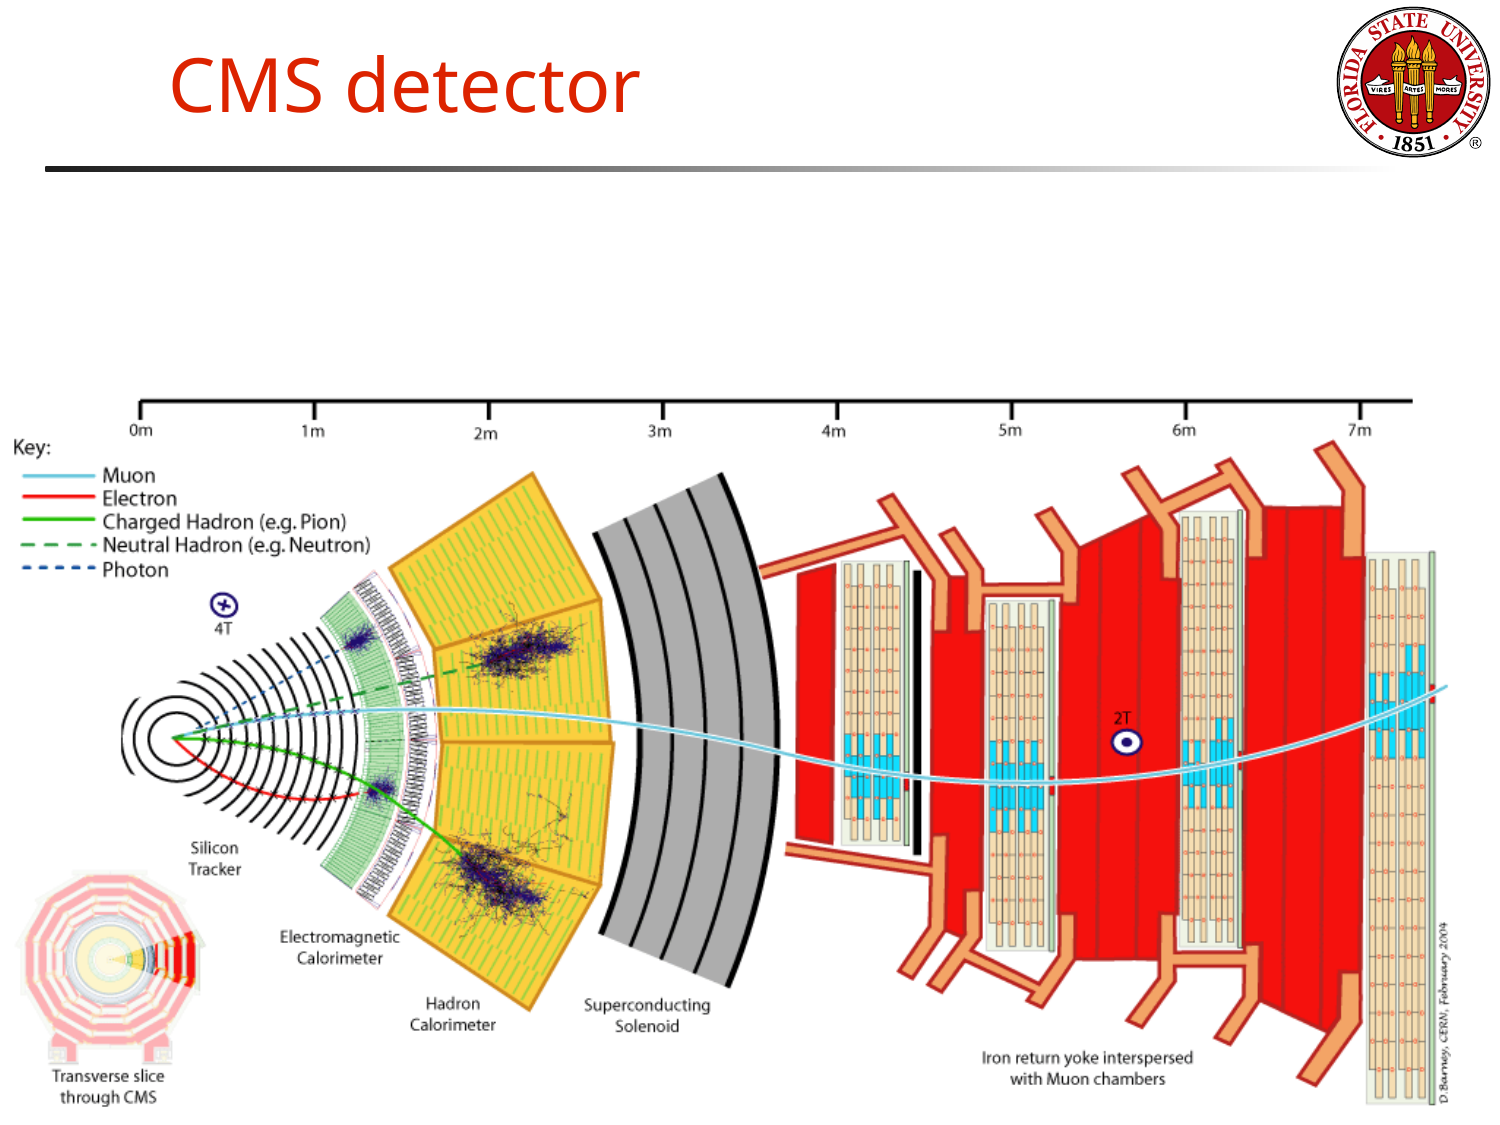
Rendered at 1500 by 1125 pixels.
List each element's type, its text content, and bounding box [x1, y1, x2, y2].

title CMS detector [168, 29, 1313, 137]
picture [1335, 5, 1492, 159]
picture [0, 385, 1451, 1125]
